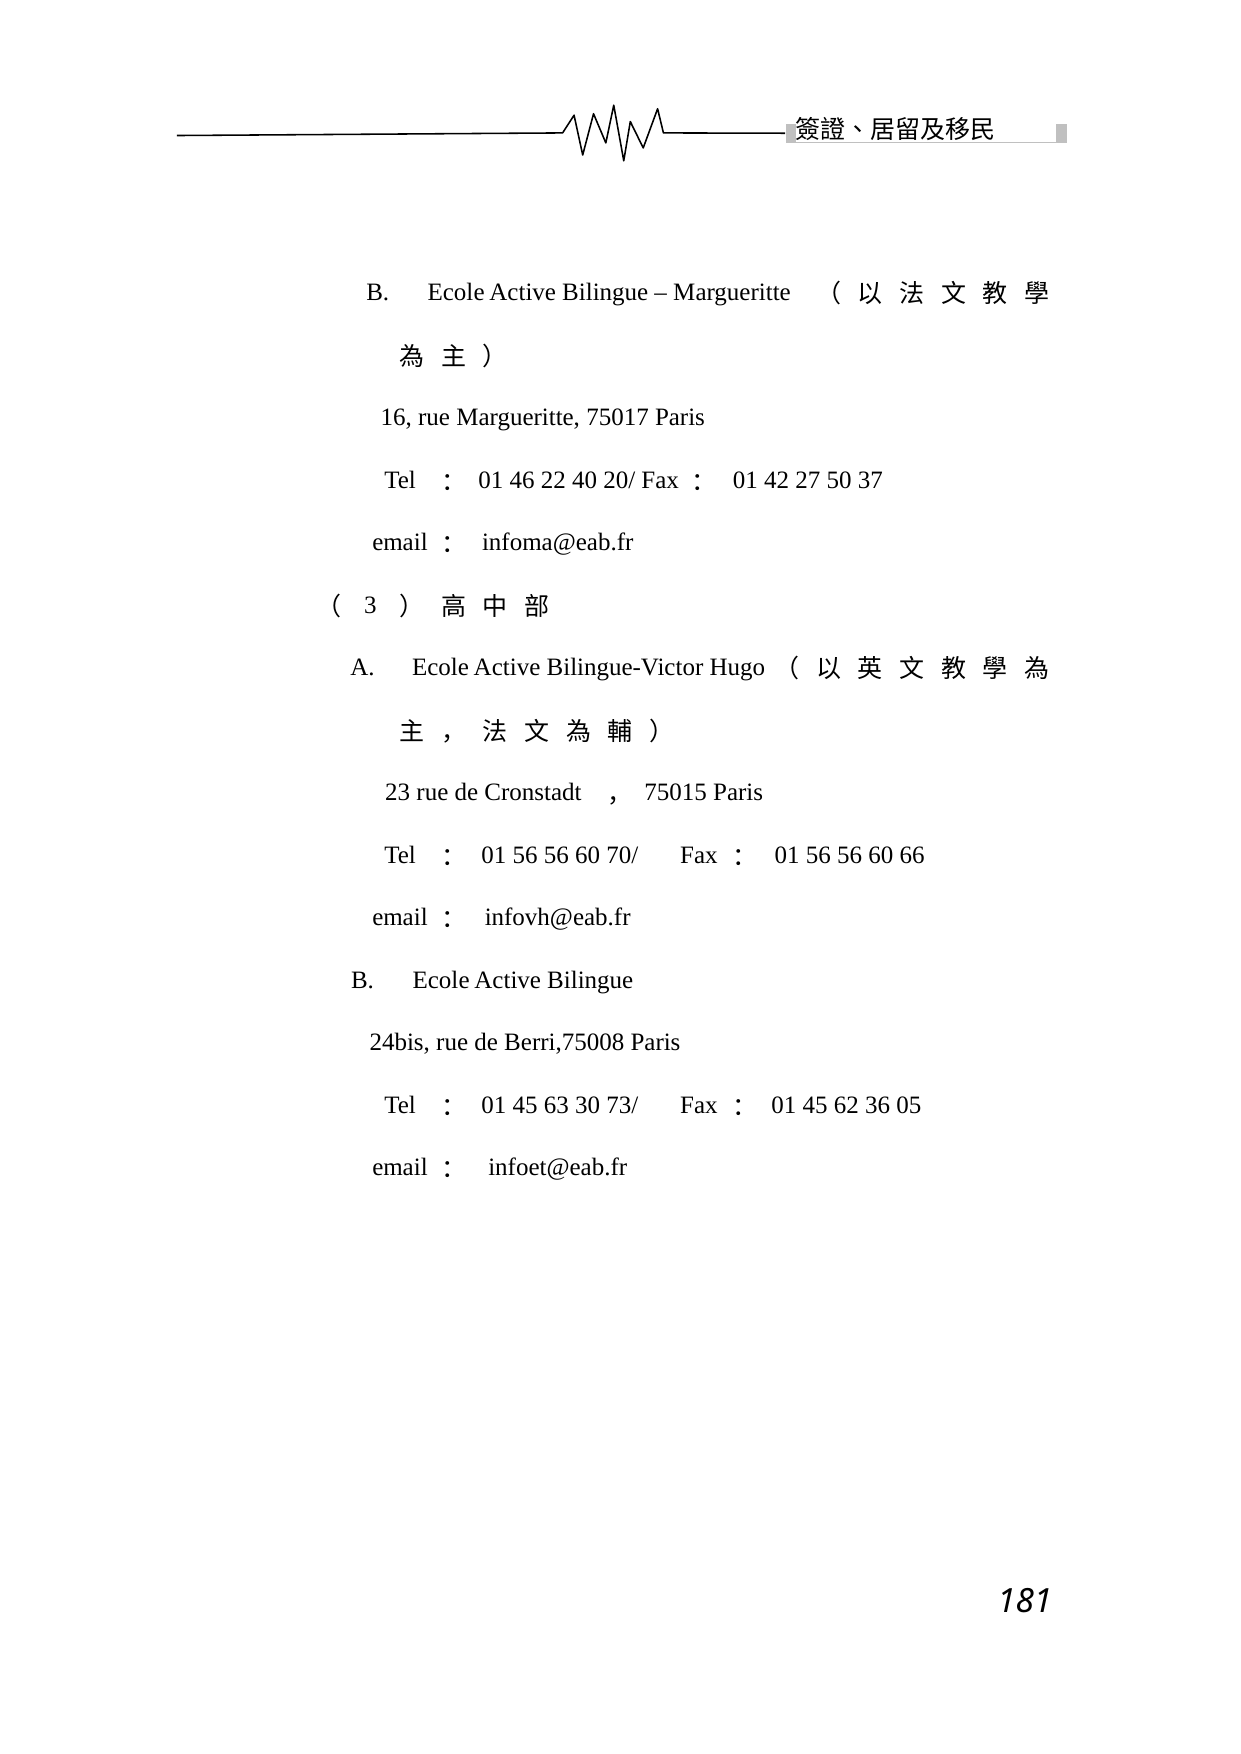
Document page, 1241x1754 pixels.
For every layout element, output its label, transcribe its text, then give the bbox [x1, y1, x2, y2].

text 16, rue Margueritte, 75017 Paris [330, 375, 1058, 438]
text A. Ecole Active Bilingue-Victor Hugo（以英文教學為主，法文為輔） [330, 625, 1058, 750]
text Tel：01 56 56 60 70/ Fax：01 56 56 60 66 [330, 813, 1058, 875]
text Tel：01 46 22 40 20/ Fax：01 42 27 50 37 [330, 438, 1058, 500]
text B. Ecole Active Bilingue [330, 938, 1058, 1000]
text email：infoet@eab.fr [330, 1125, 1058, 1188]
text B. Ecole Active Bilingue – Margueritte（以法文教學為主） [330, 250, 1058, 375]
text 23 rue de Cronstadt，75015 Paris [330, 750, 1058, 813]
text （3）高中部 [306, 563, 1058, 625]
text 24bis, rue de Berri,75008 Paris [330, 1000, 1058, 1063]
text Tel：01 45 63 30 73/ Fax：01 45 62 36 05 [330, 1063, 1058, 1125]
text email：infoma@eab.fr [330, 500, 1058, 563]
text email：infovh@eab.fr [330, 875, 1058, 938]
